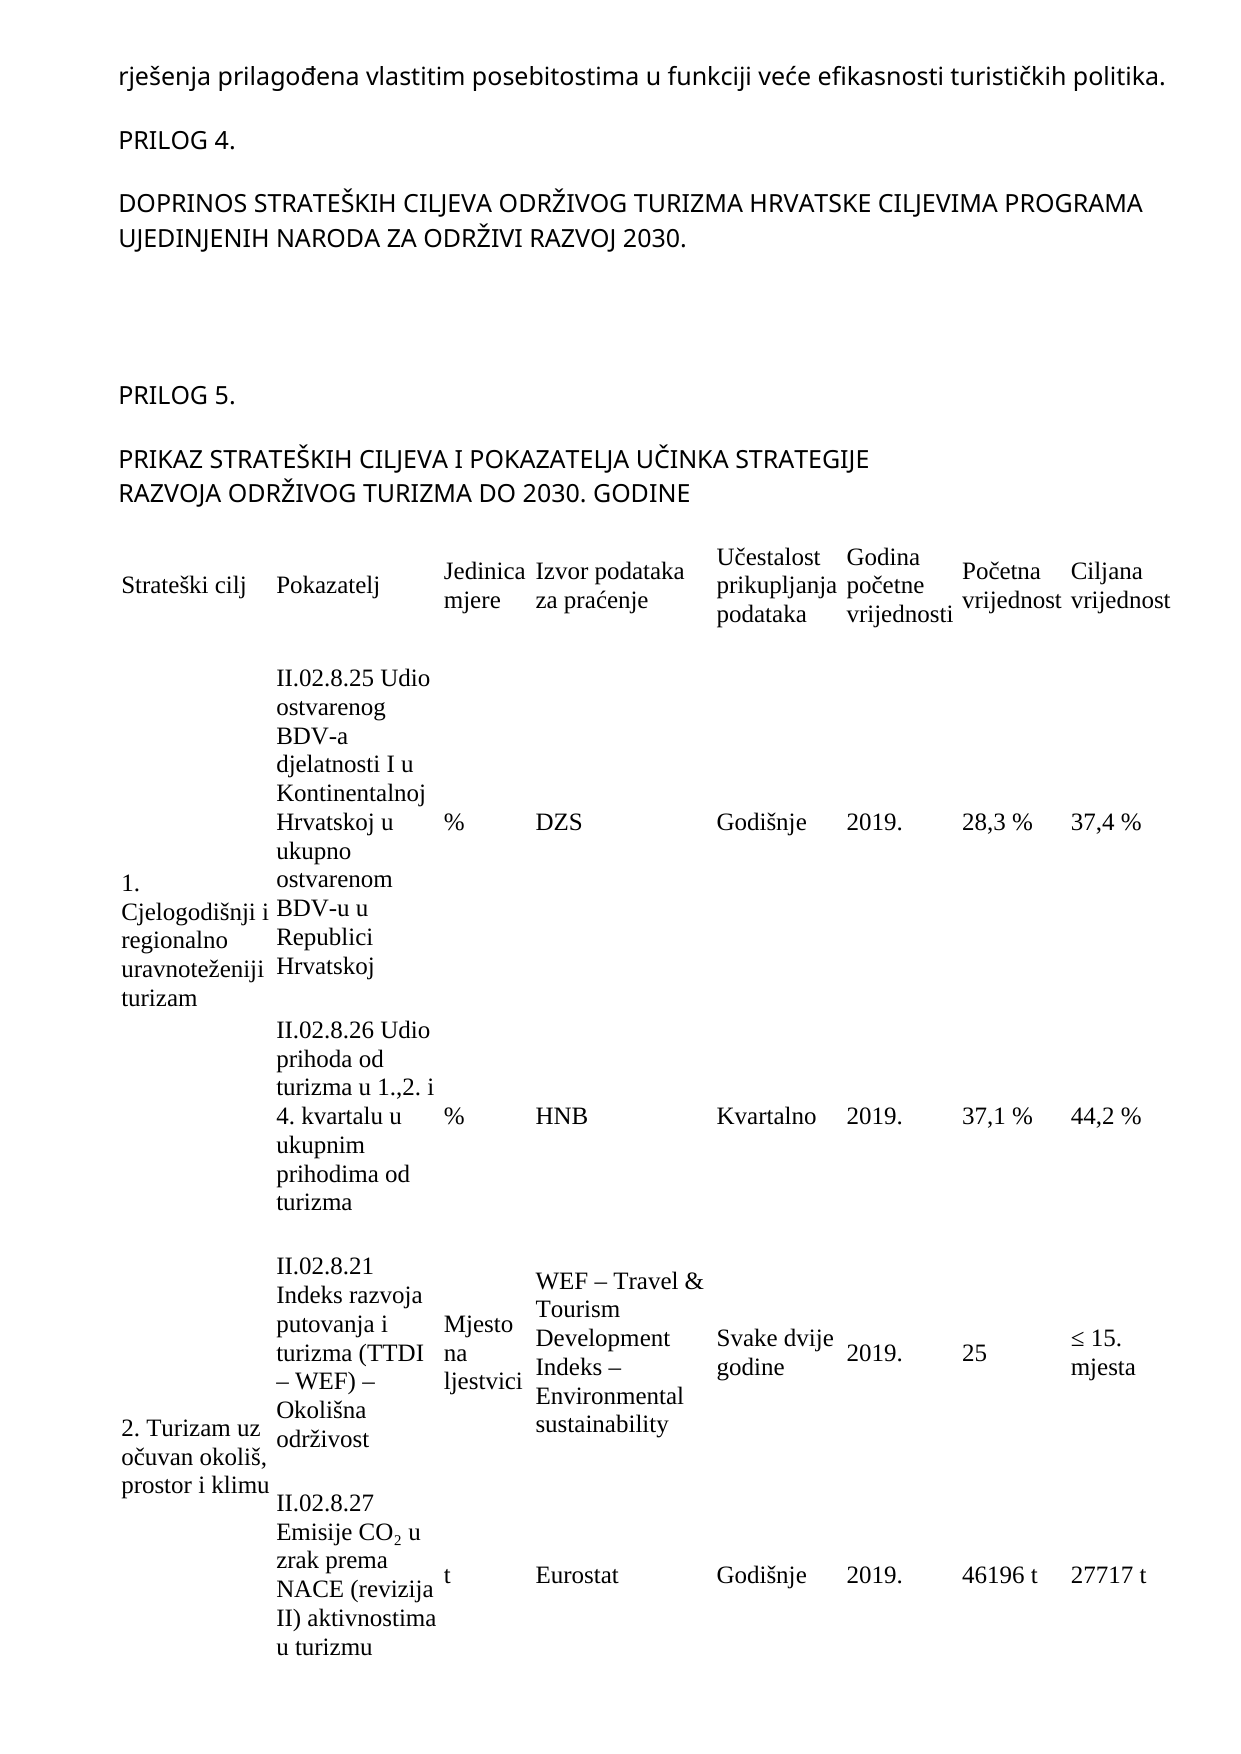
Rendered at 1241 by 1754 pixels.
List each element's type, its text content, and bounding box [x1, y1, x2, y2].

table_cell II.02.8.21 Indeks razvoja putovanja i turizma (TTDI – WEF) – Okolišna održivost [273, 1249, 441, 1485]
table_header Jedinica mjere [441, 539, 532, 660]
table_cell 46196 t [959, 1485, 1068, 1693]
text PRIKAZ STRATEŠKIH CILJEVA I POKAZATELJA UČINKA STRATEGIJE RAZVOJA ODRŽIVOG TURIZMA DO 2030. GODINE [118, 441, 1181, 509]
table_cell Svake dvije godine [714, 1249, 843, 1485]
text DOPRINOS STRATEŠKIH CILJEVA ODRŽIVOG TURIZMA HRVATSKE CILJEVIMA PROGRAMA UJEDINJENIH NARODA ZA ODRŽIVI RAZVOJ 2030. [118, 186, 1181, 254]
text PRILOG 4. [118, 123, 1181, 157]
table_cell 1. Cjelogodišnji i regionalno uravnoteženiji turizam [118, 660, 273, 1248]
table_cell Godišnje [714, 1485, 843, 1693]
table_cell 27717 t [1068, 1485, 1181, 1693]
table_cell 44,2 % [1068, 1012, 1181, 1248]
table_cell WEF – Travel & Tourism Development Indeks – Environmental sustainability [533, 1249, 713, 1485]
table_header Pokazatelj [273, 539, 441, 660]
table_header Godina početne vrijednosti [844, 539, 959, 660]
table_cell Eurostat [533, 1485, 713, 1693]
table_cell II.02.8.27 Emisije CO₂ u zrak prema NACE (revizija II) aktivnostima u turizmu [273, 1485, 441, 1693]
table_cell Kvartalno [714, 1012, 843, 1248]
table_cell t [441, 1485, 532, 1693]
table_cell 28,3 % [959, 660, 1068, 1012]
table_cell ≤ 15. mjesta [1068, 1249, 1181, 1485]
table_cell 37,1 % [959, 1012, 1068, 1248]
text PRILOG 5. [118, 378, 1181, 412]
table_cell 2019. [844, 660, 959, 1012]
table_cell 37,4 % [1068, 660, 1181, 1012]
table_cell DZS [533, 660, 713, 1012]
table_cell % [441, 1012, 532, 1248]
table_cell 2019. [844, 1249, 959, 1485]
text rješenja prilagođena vlastitim posebitostima u funkciji veće efikasnosti turističkih politika. [118, 59, 1181, 93]
table_header Izvor podataka za praćenje [533, 539, 713, 660]
table_cell Godišnje [714, 660, 843, 1012]
table_header Početna vrijednost [959, 539, 1068, 660]
table_header Strateški cilj [118, 539, 273, 660]
table_header Učestalost prikupljanja podataka [714, 539, 843, 660]
table_cell II.02.8.25 Udio ostvarenog BDV-a djelatnosti I u Kontinentalnoj Hrvatskoj u ukupno ostvarenom BDV-u u Republici Hrvatskoj [273, 660, 441, 1012]
table_cell Mjesto na ljestvici [441, 1249, 532, 1485]
table_cell 2019. [844, 1012, 959, 1248]
table_cell 2019. [844, 1485, 959, 1693]
table_cell % [441, 660, 532, 1012]
table_cell 2. Turizam uz očuvan okoliš, prostor i klimu [118, 1249, 273, 1693]
table_header Ciljana vrijednost [1068, 539, 1181, 660]
table_cell HNB [533, 1012, 713, 1248]
table_cell 25 [959, 1249, 1068, 1485]
table_cell II.02.8.26 Udio prihoda od turizma u 1.,2. i 4. kvartalu u ukupnim prihodima od turizma [273, 1012, 441, 1248]
